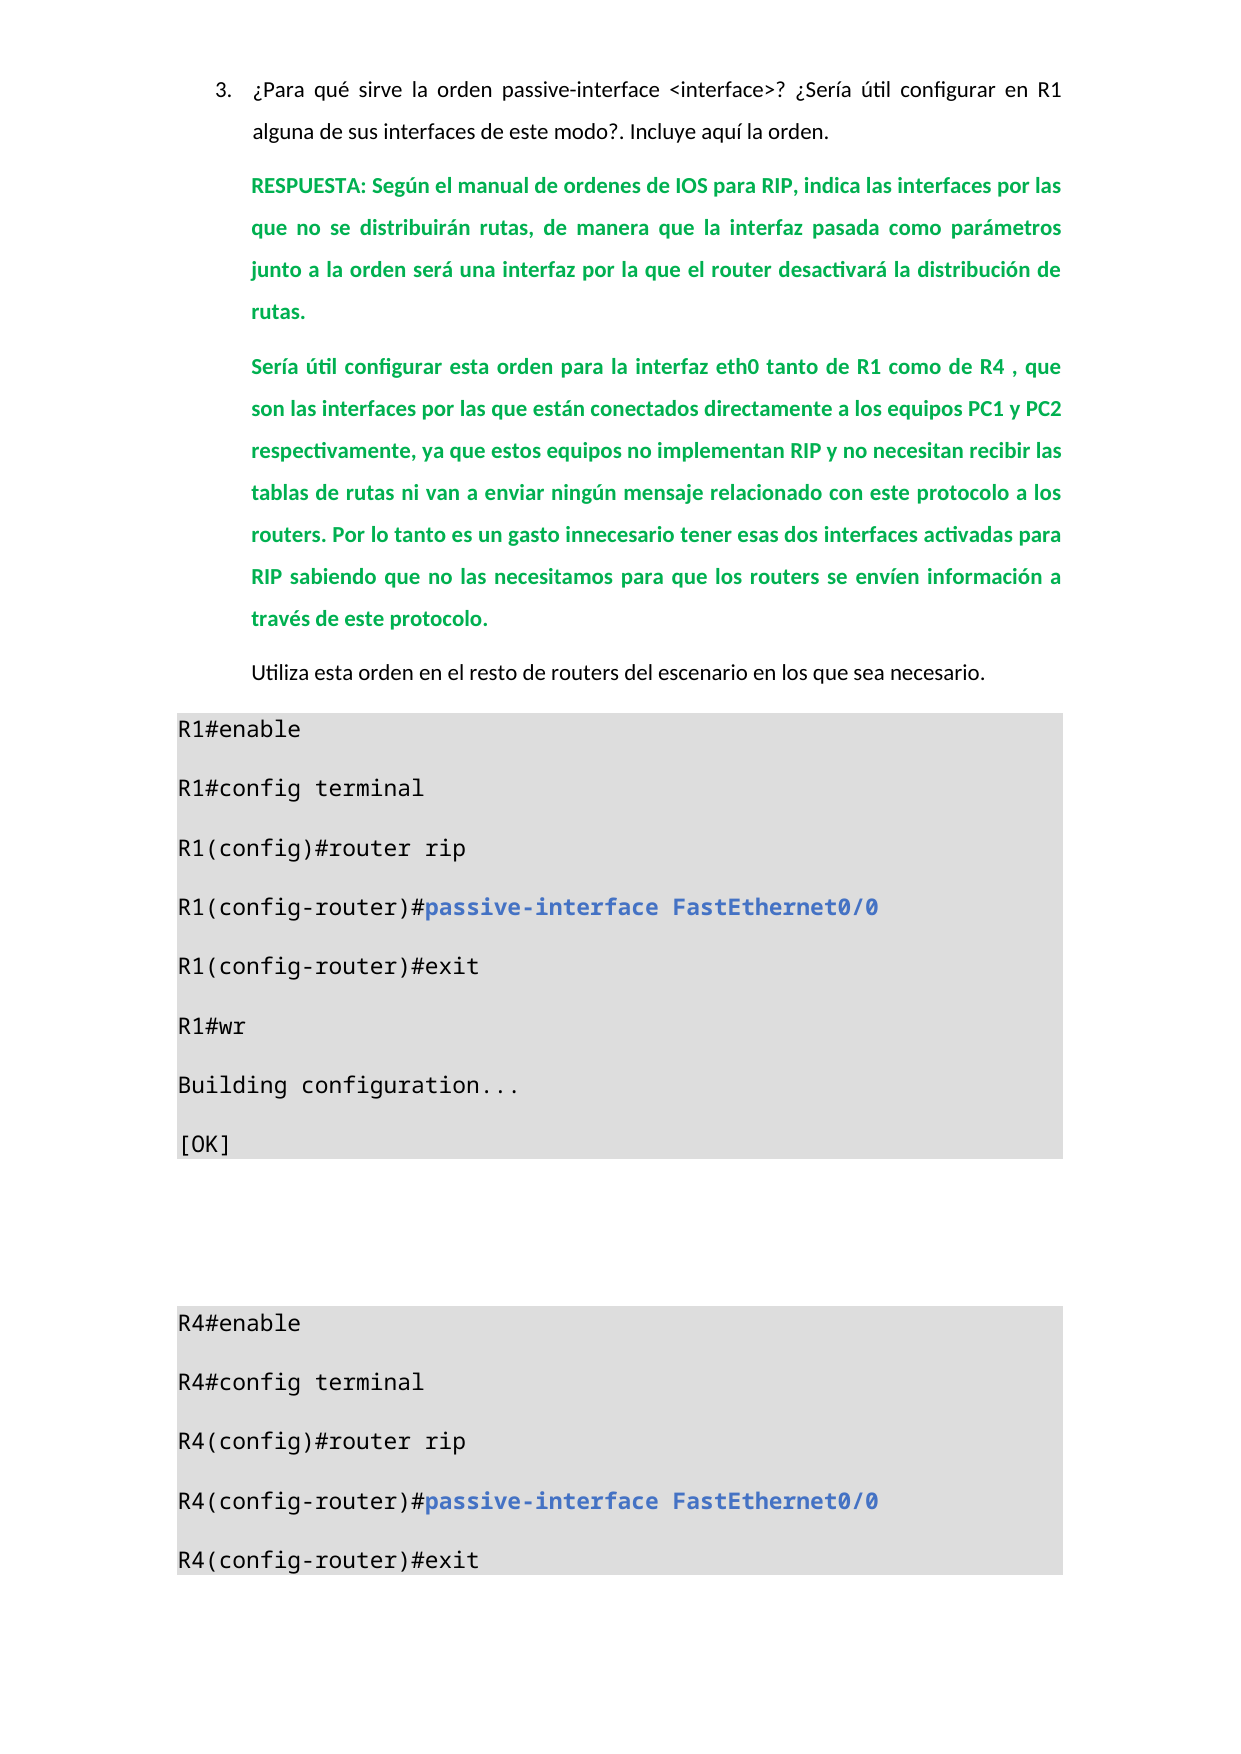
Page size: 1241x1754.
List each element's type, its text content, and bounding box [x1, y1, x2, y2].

text Building configuration... [177, 1069, 1063, 1100]
text RESPUESTA: Según el manual de ordenes de IOS para RIP, indica las interfaces por las que no se distribuirán rutas, de manera que la interfaz pasada como parámetros junto a la orden será una interfaz por la que el router desactivará la distribución de rutas. [251, 171, 1063, 325]
text Utiliza esta orden en el resto de routers del escenario en los que sea necesario. [251, 658, 1063, 686]
text R1(config)#router rip [177, 831, 1063, 863]
text R4(config)#router rip [177, 1425, 1063, 1456]
text Sería útil configurar esta orden para la interfaz eth0 tanto de R1 como de R4 , que son las interfaces por las que están conectados directamente a los equipos PC1 y PC2 respectivamente, ya que estos equipos no implementan RIP y no necesitan recibir las tablas de rutas ni van a enviar ningún mensaje relacionado con este protocolo a los routers. Por lo tanto es un gasto innecesario tener esas dos interfaces activadas para RIP sabiendo que no las necesitamos para que los routers se envíen información a través de este protocolo. [251, 352, 1063, 632]
text R4#config terminal [177, 1366, 1063, 1397]
text R1#wr [177, 1009, 1063, 1041]
text R4#enable [177, 1306, 1063, 1338]
text R1#enable [177, 713, 1063, 744]
text [OK] [177, 1128, 1063, 1159]
text R1#config terminal [177, 772, 1063, 803]
text R1(config-router)#exit [177, 950, 1063, 981]
text R4(config-router)#exit [177, 1544, 1063, 1575]
list ¿Para qué sirve la orden passive-interface <interface>? ¿Sería útil configurar en R1 alguna de sus interfaces de este modo?. Incluye aquí la orden. [215, 75, 1063, 145]
text R1(config-router)#passive-interface FastEthernet0/0 [177, 891, 1063, 922]
text R4(config-router)#passive-interface FastEthernet0/0 [177, 1484, 1063, 1516]
